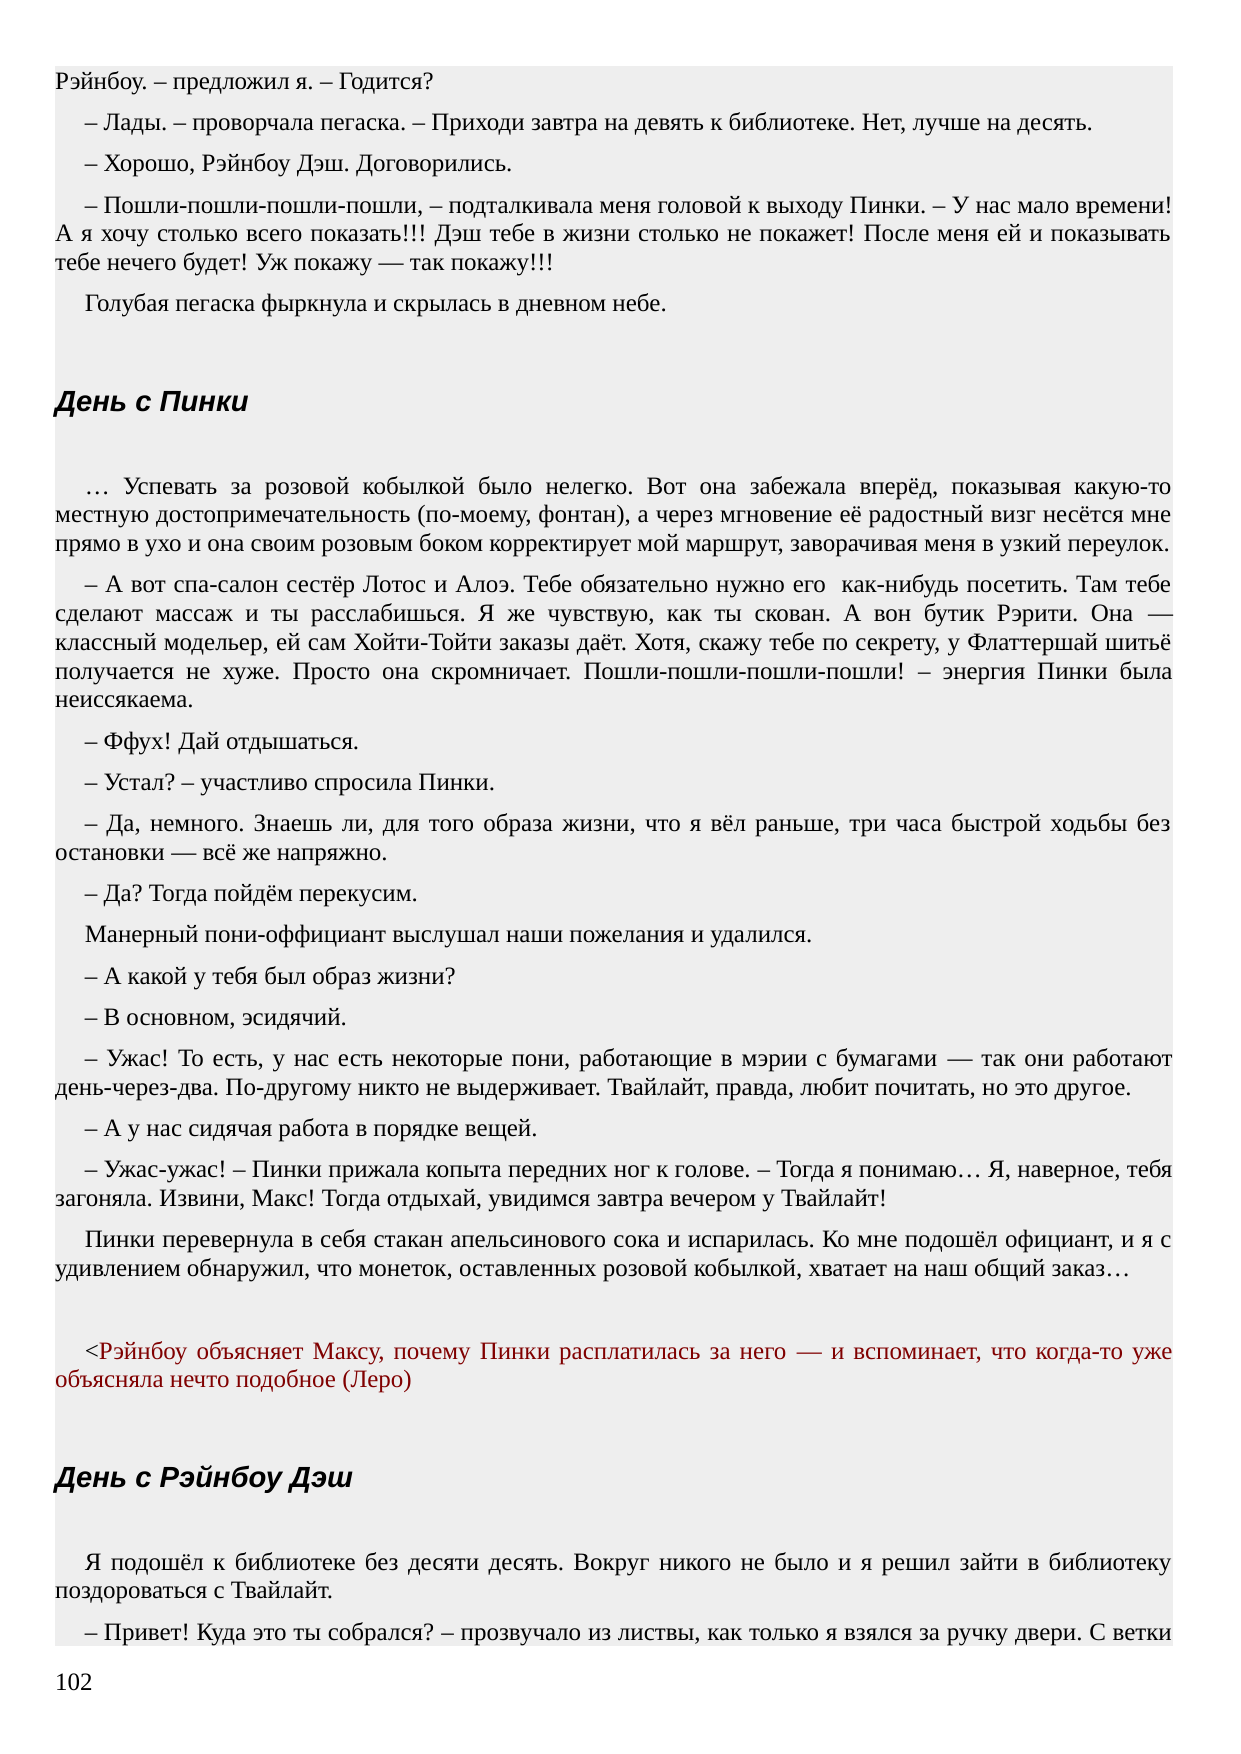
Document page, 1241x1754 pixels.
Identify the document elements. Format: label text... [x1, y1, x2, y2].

text – Да, немного. Знаешь ли, для того образа жизни, что я вёл раньше, три часа быстрой ходьбы без остановки — всё же напряжно. [55, 808, 1173, 866]
text Манерный пони-оффициант выслушал наши пожелания и удалился. [55, 919, 1173, 948]
text – Пошли-пошли-пошли-пошли, – подталкивала меня головой к выходу Пинки. – У нас мало времени! А я хочу столько всего показать!!! Дэш тебе в жизни столько не покажет! После меня ей и показывать тебе нечего будет! Уж покажу — так покажу!!! [55, 190, 1173, 276]
subtitle День с Рэйнбоу Дэш [55, 1459, 1173, 1493]
text – Лады. – проворчала пегаска. – Приходи завтра на девять к библиотеке. Нет, лучше на десять. [55, 107, 1173, 136]
text – А какой у тебя был образ жизни? [55, 961, 1173, 989]
text Пинки перевернула в себя стакан апельсинового сока и испарилась. Ко мне подошёл официант, и я с удивлением обнаружил, что монеток, оставленных розовой кобылкой, хватает на наш общий заказ… [55, 1224, 1173, 1282]
text Я подошёл к библиотеке без десяти десять. Вокруг никого не было и я решил зайти в библиотеку поздороваться с Твайлайт. [55, 1547, 1173, 1604]
text – Ужас! То есть, у нас есть некоторые пони, работающие в мэрии с бумагами — так они работают день-через-два. По-другому никто не выдерживает. Твайлайт, правда, любит почитать, но это другое. [55, 1043, 1173, 1101]
text – Устал? – участливо спросила Пинки. [55, 767, 1173, 796]
subtitle День с Пинки [55, 383, 1173, 417]
text – Ффух! Дай отдышаться. [55, 726, 1173, 754]
text Голубая пегаска фыркнула и скрылась в дневном небе. [55, 288, 1173, 317]
text – А у нас сидячая работа в порядке вещей. [55, 1113, 1173, 1142]
text – А вот спа-салон сестёр Лотос и Алоэ. Тебе обязательно нужно его как-нибудь посетить. Там тебе сделают массаж и ты расслабишься. Я же чувствую, как ты скован. А вон бутик Рэрити. Она — классный модельер, ей сам Хойти-Тойти заказы даёт. Хотя, скажу тебе по секрету, у Флаттершай шитьё получается не хуже. Просто она скромничает. Пошли-пошли-пошли-пошли! – энергия Пинки была неиссякаема. [55, 569, 1173, 713]
text Рэйнбоу. – предложил я. – Годится? [55, 66, 1173, 95]
text – Хорошо, Рэйнбоу Дэш. Договорились. [55, 148, 1173, 177]
text <Рэйнбоу объясняет Максу, почему Пинки расплатилась за него — и вспоминает, что когда-то уже объясняла нечто подобное (Леро) [55, 1336, 1173, 1393]
text – Ужас-ужас! – Пинки прижала копыта передних ног к голове. – Тогда я понимаю… Я, наверное, тебя загоняла. Извини, Макс! Тогда отдыхай, увидимся завтра вечером у Твайлайт! [55, 1154, 1173, 1212]
text – Да? Тогда пойдём перекусим. [55, 878, 1173, 907]
text … Успевать за розовой кобылкой было нелегко. Вот она забежала вперёд, показывая какую-то местную достопримечательность (по-моему, фонтан), а через мгновение её радостный визг несётся мне прямо в ухо и она своим розовым боком корректирует мой маршрут, заворачивая меня в узкий переулок. [55, 471, 1173, 557]
text – В основном, эсидячий. [55, 1002, 1173, 1031]
text – Привет! Куда это ты собрался? – прозвучало из листвы, как только я взялся за ручку двери. С ветки [55, 1617, 1173, 1646]
